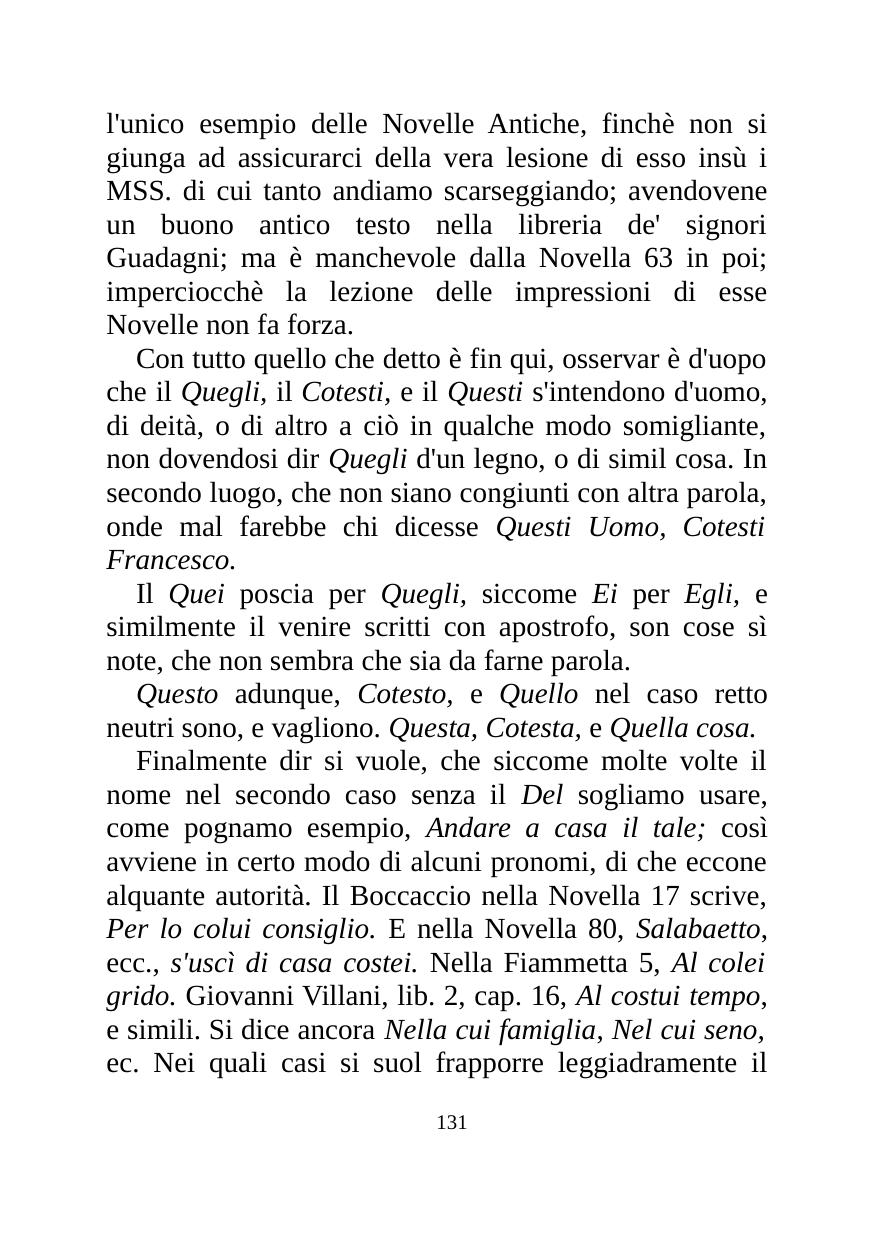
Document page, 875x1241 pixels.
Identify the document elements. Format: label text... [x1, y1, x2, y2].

text Questo adunque, Cotesto, e Quello nel caso retto neutri sono, e vagliono. Questa, Cotesta, e Quella cosa. [106, 676, 768, 743]
text Il Quei poscia per Quegli, siccome Ei per Egli, e similmente il venire scritti con apostrofo, son cose sì note, che non sembra che sia da farne parola. [106, 576, 768, 676]
text Finalmente dir si vuole, che siccome molte volte il nome nel secondo caso senza il Del sogliamo usare, come pognamo esempio, Andare a casa il tale; così avviene in certo modo di alcuni pronomi, di che eccone alquante autorità. Il Boccaccio nella Novella 17 scrive, Per lo colui consiglio. E nella Novella 80, Salabaetto, ecc., s'uscì di casa costei. Nella Fiammetta 5, Al colei grido. Giovanni Villani, lib. 2, cap. 16, Al costui tempo, e simili. Si dice ancora Nella cui famiglia, Nel cui seno, ec. Nei quali casi si suol frapporre leggiadramente il [106, 743, 768, 1079]
text l'unico esempio delle Novelle Antiche, finchè non si giunga ad assicurarci della vera lesione di esso insù i MSS. di cui tanto andiamo scarseggiando; avendovene un buono antico testo nella libreria de' signori Guadagni; ma è manchevole dalla Novella 63 in poi; imperciocchè la lezione delle impressioni di esse Novelle non fa forza. [106, 106, 768, 341]
text Con tutto quello che detto è fin qui, osservar è d'uopo che il Quegli, il Cotesti, e il Questi s'intendono d'uomo, di deità, o di altro a ciò in qualche modo somigliante, non dovendosi dir Quegli d'un legno, o di simil cosa. In secondo luogo, che non siano congiunti con altra parola, onde mal farebbe chi dicesse Questi Uomo, Cotesti Francesco. [106, 341, 768, 576]
